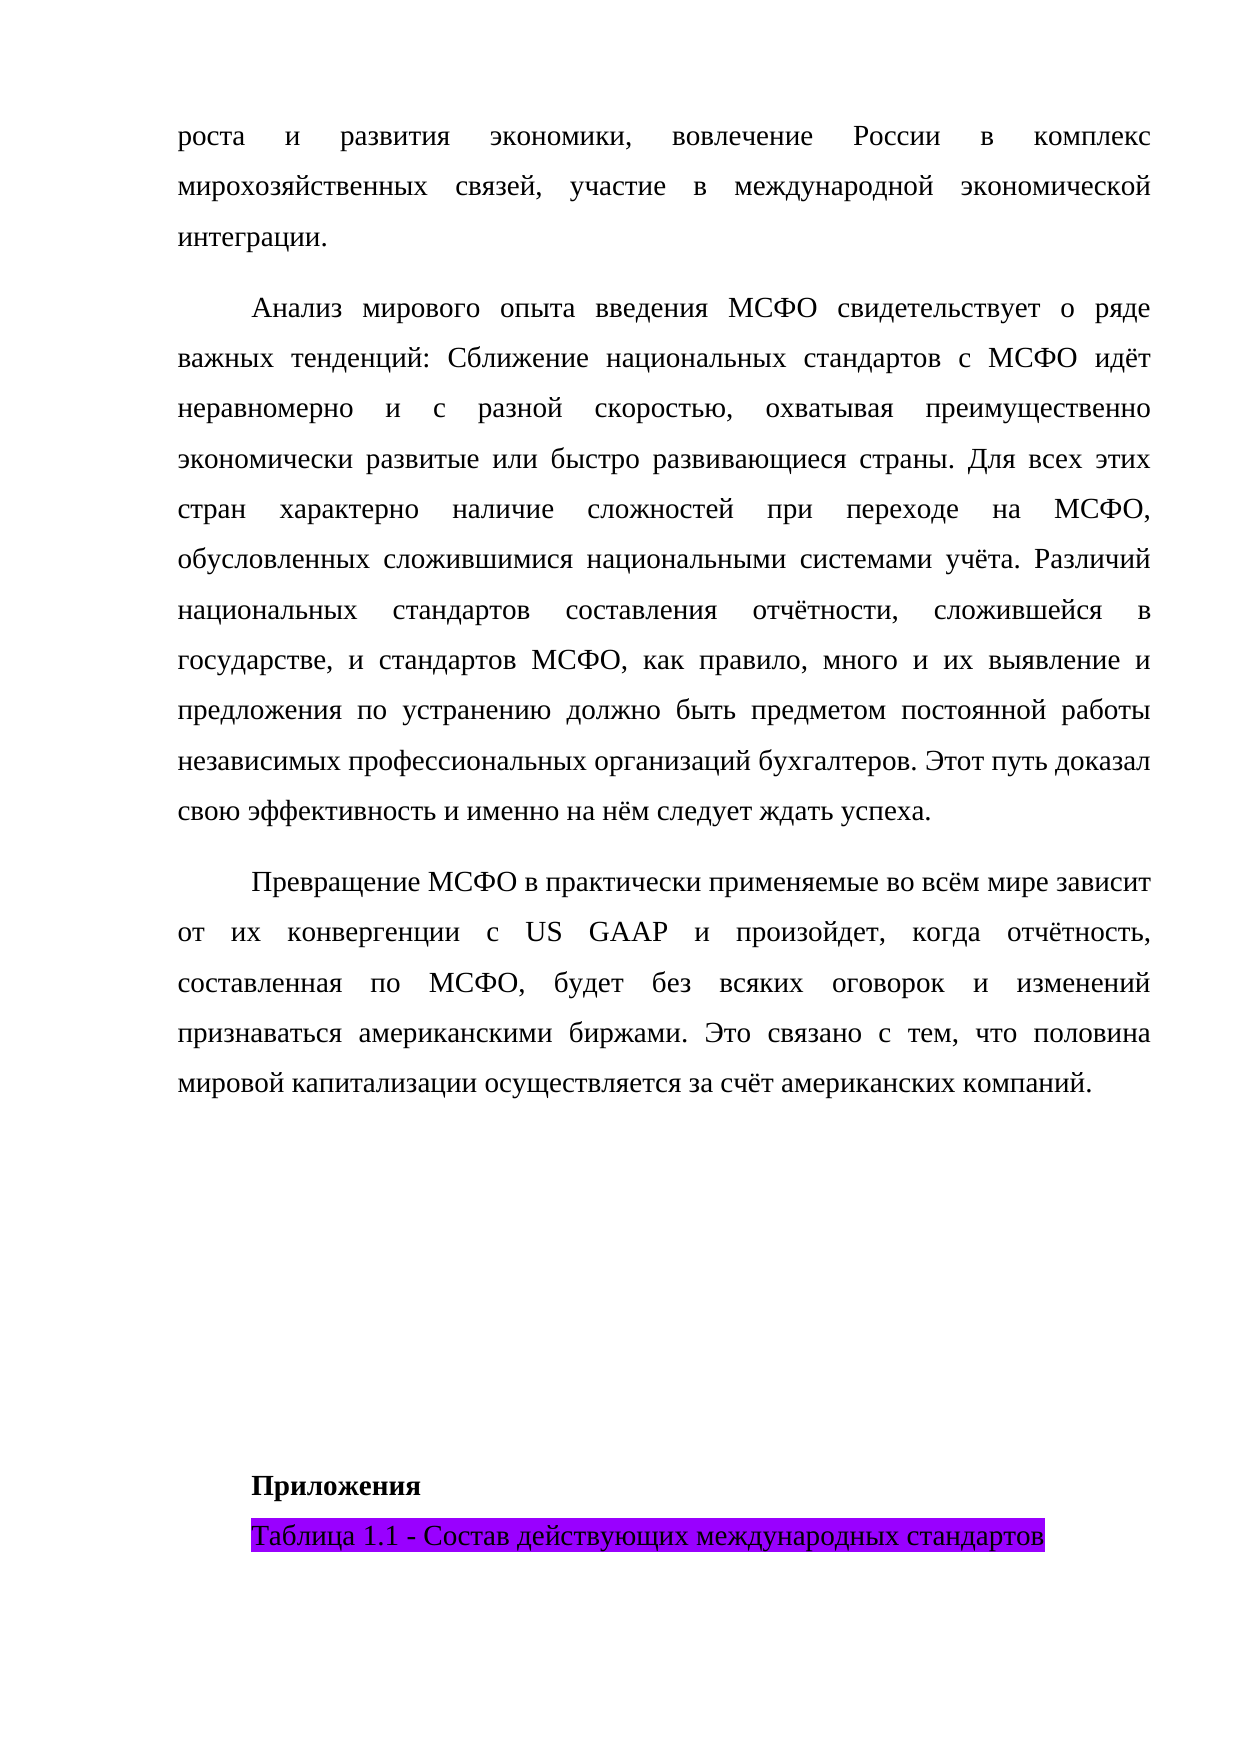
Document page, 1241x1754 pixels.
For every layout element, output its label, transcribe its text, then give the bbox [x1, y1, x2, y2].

text Приложения [177, 1468, 1152, 1501]
text Таблица 1.1 - Состав действующих международных стандартов [177, 1518, 1152, 1552]
text Анализ мирового опыта введения МСФО свидетельствует о ряде важных тенденций: Сближение национальных стандартов с МСФО идёт неравномерно и с разной скоростью, охватывая преимущественно экономически развитые или быстро развивающиеся страны. Для всех этих стран характерно наличие сложностей при переходе на МСФО, обусловленных сложившимися национальными системами учёта. Различий национальных стандартов составления отчётности, сложившейся в государстве, и стандартов МСФО, как правило, много и их выявление и предложения по устранению должно быть предметом постоянной работы независимых профессиональных организаций бухгалтеров. Этот путь доказал свою эффективность и именно на нём следует ждать успеха. [177, 290, 1152, 827]
text Превращение МСФО в практически применяемые во всём мире зависит от их конвергенции с US GAAP и произойдет, когда отчётность, составленная по МСФО, будет без всяких оговорок и изменений признаваться американскими биржами. Это связано с тем, что половина мировой капитализации осуществляется за счёт американских компаний. [177, 864, 1152, 1099]
text роста и развития экономики, вовлечение России в комплекс мирохозяйственных связей, участие в международной экономической интеграции. [177, 118, 1152, 252]
